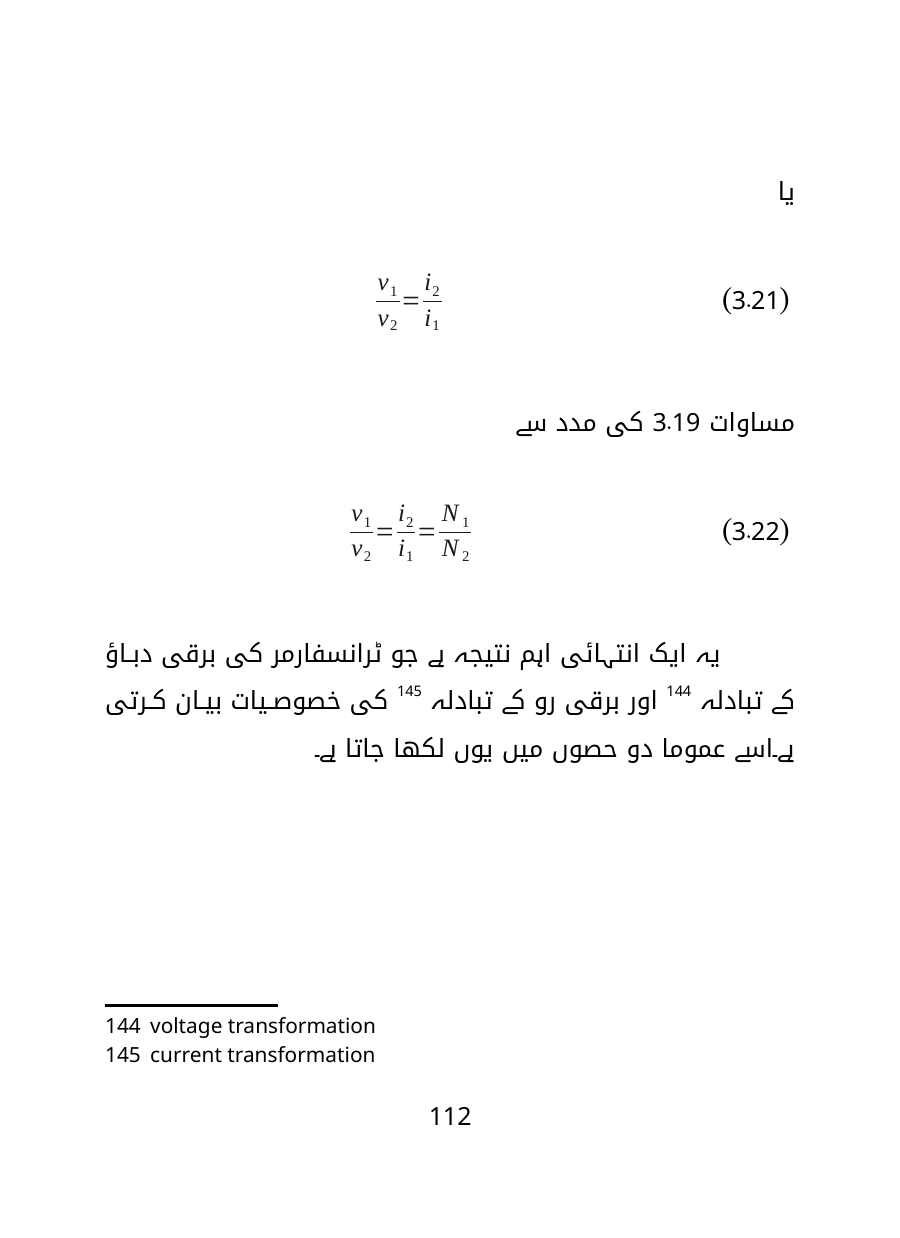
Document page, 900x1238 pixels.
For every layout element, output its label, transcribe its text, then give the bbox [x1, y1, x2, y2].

text مساوات 3.19 کی مدد سے [105, 399, 795, 447]
table_header [105, 493, 706, 584]
table_header [105, 262, 703, 353]
table_header (3.22) [706, 493, 795, 584]
text current transformation [105, 1040, 795, 1068]
text voltage transformation [105, 1012, 795, 1040]
text یا [105, 168, 795, 216]
table_header (3.21) [703, 262, 795, 353]
text یہ ایک انتہائی اہم نتیجہ ہے جو ٹرانسفارمر کی برقی دباؤ کے تبادلہ اور برقی رو کے تبادلہ کی خصوصیات بیان کرتی ہے۔اسے عموما دو حصوں میں یوں لکھا جاتا ہے۔ [105, 630, 795, 772]
